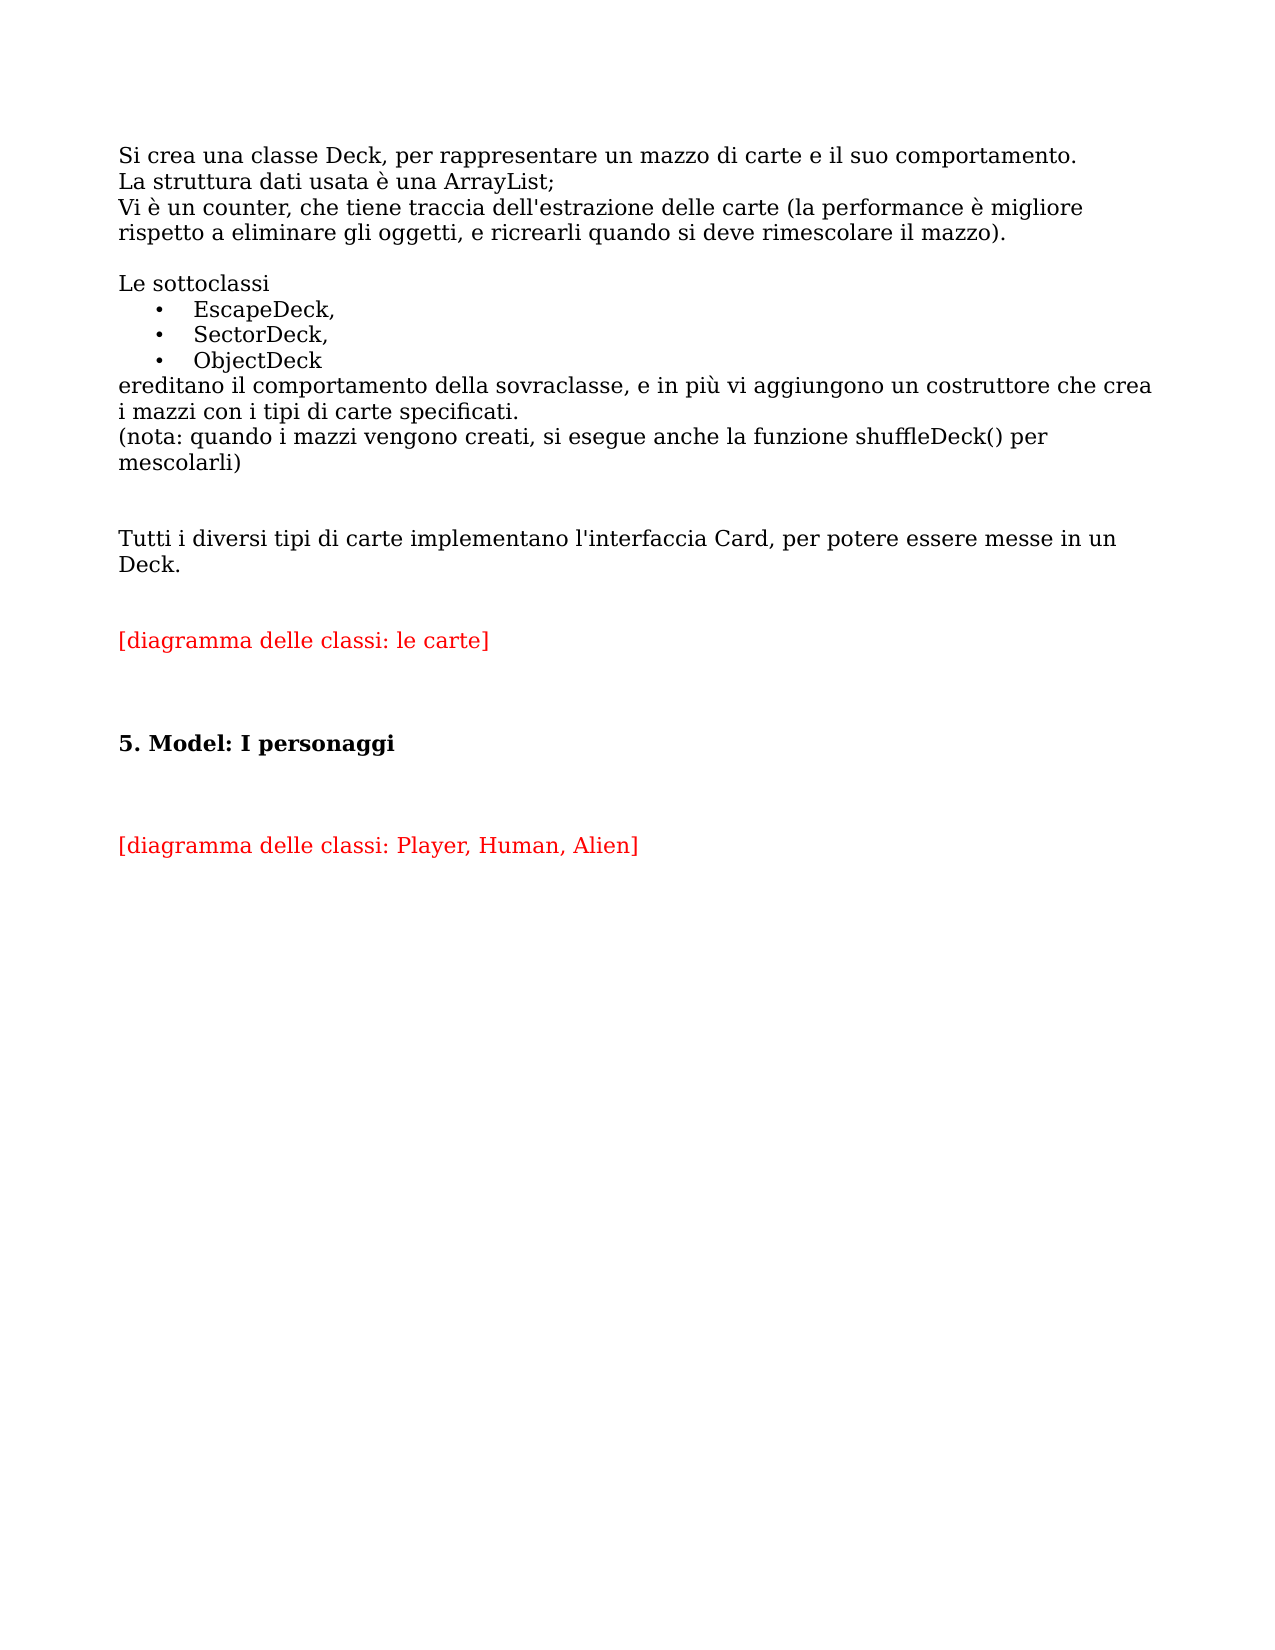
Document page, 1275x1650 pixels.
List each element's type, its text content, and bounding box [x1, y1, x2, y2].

text Le sottoclassi [118, 271, 1157, 297]
text [diagramma delle classi: le carte] [118, 628, 1157, 654]
text La struttura dati usata è una ArrayList; [118, 169, 1157, 195]
text ereditano il comportamento della sovraclasse, e in più vi aggiungono un costruttore che crea i mazzi con i tipi di carte specificati. [118, 373, 1157, 424]
text Tutti i diversi tipi di carte implementano l'interfaccia Card, per potere essere messe in un Deck. [118, 526, 1157, 577]
text [diagramma delle classi: Player, Human, Alien] [118, 833, 1157, 859]
list EscapeDeck, [156, 297, 1157, 322]
text (nota: quando i mazzi vengono creati, si esegue anche la funzione shuffleDeck() per mescolarli) [118, 424, 1157, 475]
list SectorDeck, [156, 322, 1157, 348]
text Si crea una classe Deck, per rappresentare un mazzo di carte e il suo comportamento. [118, 144, 1157, 169]
list ObjectDeck [156, 348, 1157, 373]
text 5. Model: I personaggi [118, 731, 1157, 756]
text Vi è un counter, che tiene traccia dell'estrazione delle carte (la performance è migliore rispetto a eliminare gli oggetti, e ricrearli quando si deve rimescolare il mazzo). [118, 195, 1157, 246]
